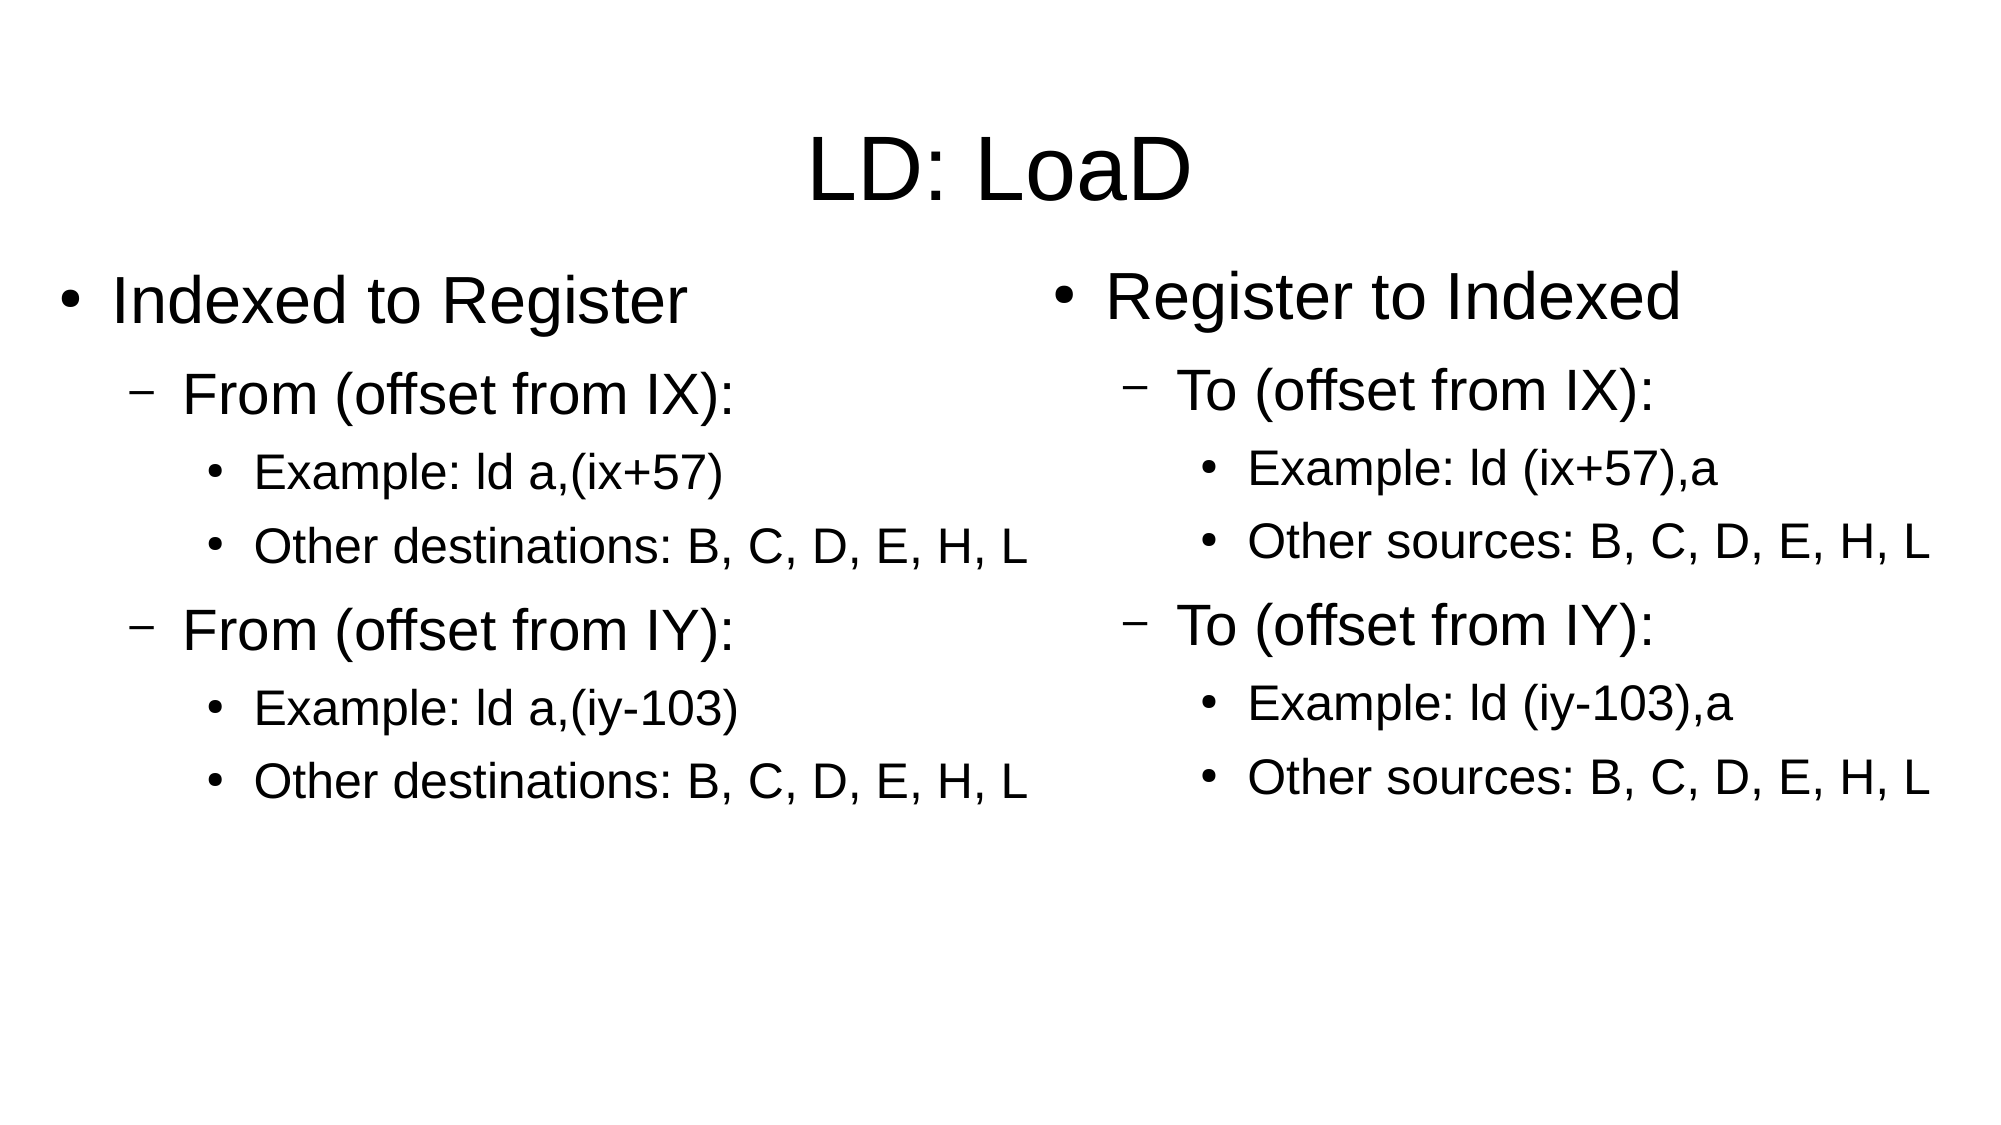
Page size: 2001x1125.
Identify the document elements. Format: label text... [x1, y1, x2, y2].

title LD: LoaD [137, 59, 1863, 263]
list Register to Indexed To (offset from IX): Example: ld (ix+57),a Other sources: B, C, D, E, H, L To (offset from IY): Example: ld (iy-103),a Other sources: B, C, D, E, H, L [1034, 258, 2000, 1061]
list Indexed to Register From (offset from IX): Example: ld a,(ix+57) Other destinations: B, C, D, E, H, L From (offset from IY): Example: ld a,(iy-103) Other destinations: B, C, D, E, H, L [40, 263, 1081, 1066]
